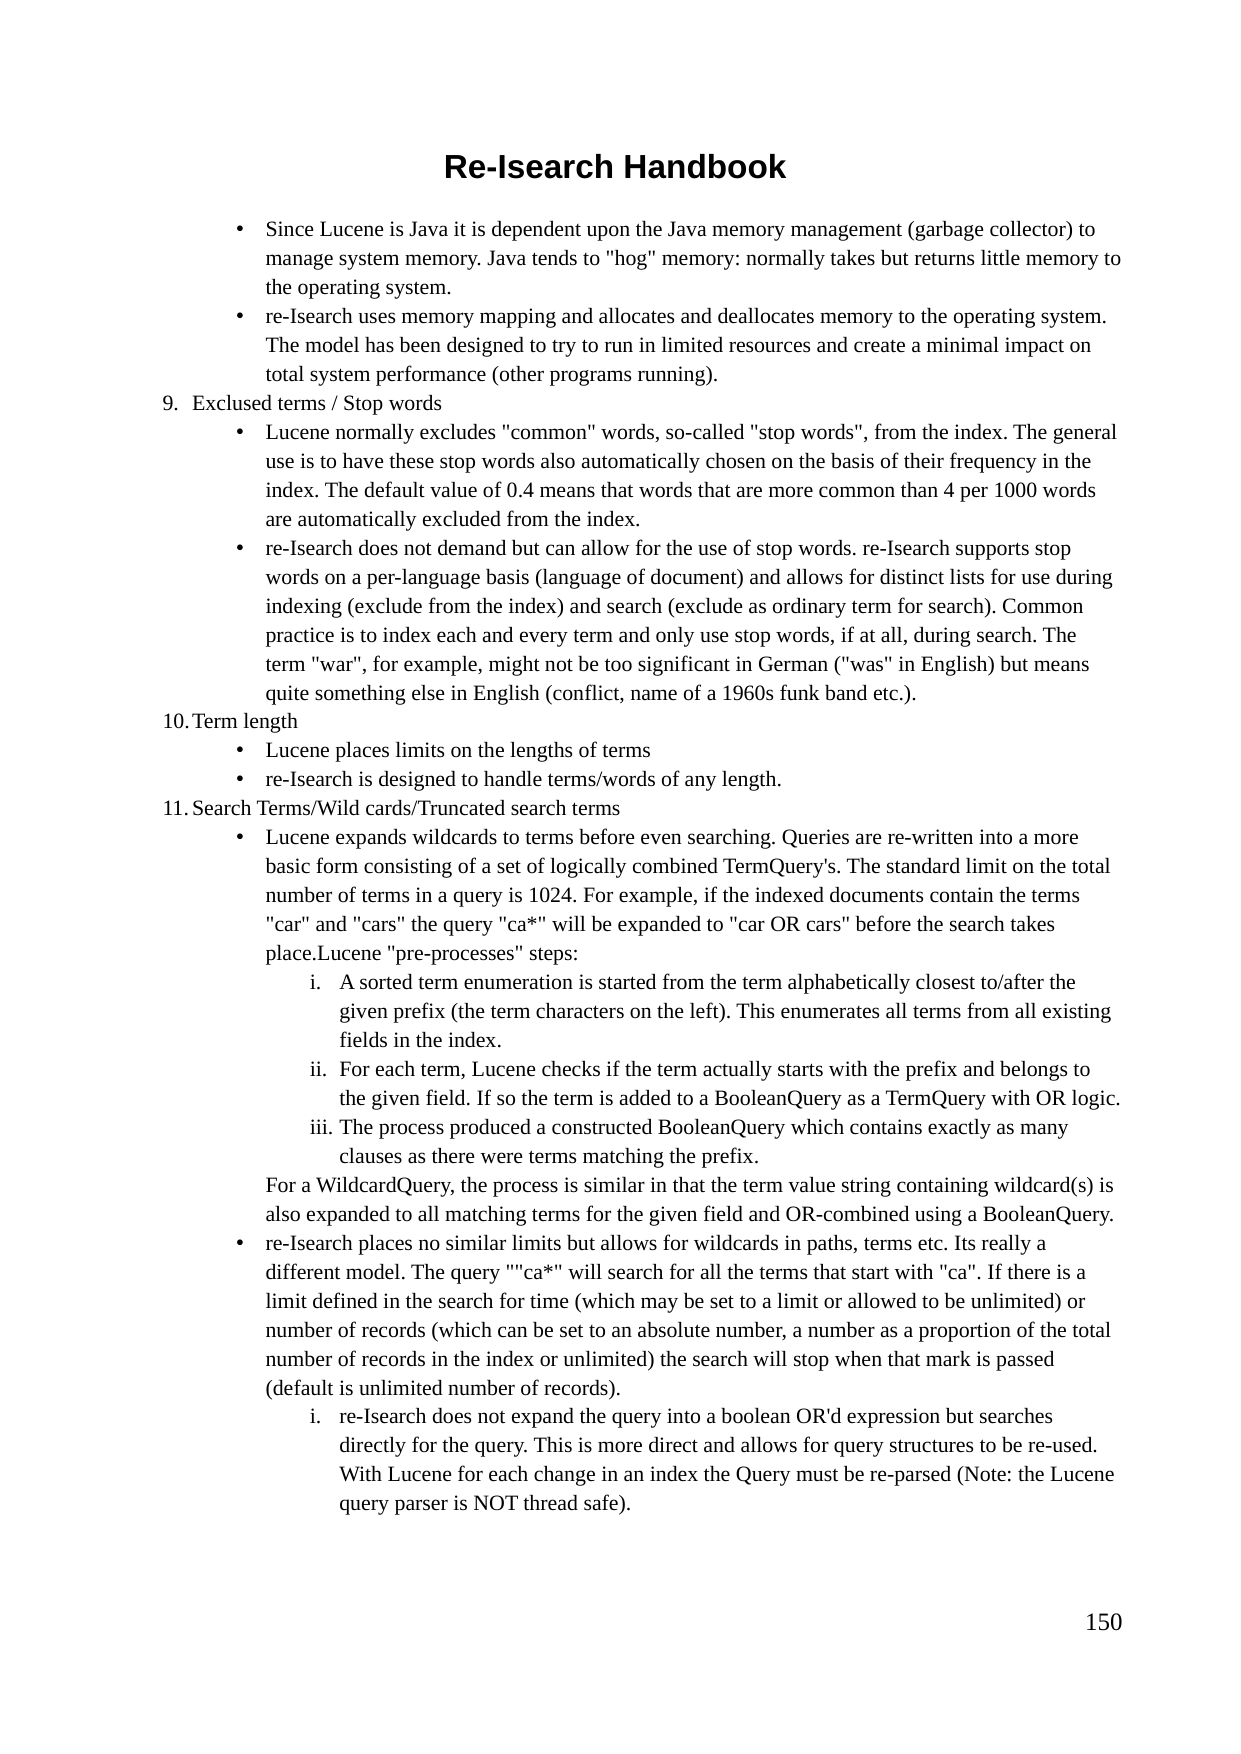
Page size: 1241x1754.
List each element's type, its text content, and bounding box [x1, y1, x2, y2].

list A sorted term enumeration is started from the term alphabetically closest to/after the given prefix (the term characters on the left). This enumerates all terms from all existing fields in the index. [309, 969, 1122, 1052]
list Search Terms/Wild cards/Truncated search terms [162, 795, 1122, 821]
list Term length [162, 708, 1122, 734]
list Lucene normally excludes "common" words, so-called "stop words", from the index. The general use is to have these stop words also automatically chosen on the basis of their frequency in the index. The default value of 0.4 means that words that are more common than 4 per 1000 words are automatically excluded from the index. [236, 419, 1122, 531]
list For each term, Lucene checks if the term actually starts with the prefix and belongs to the given field. If so the term is added to a BooleanQuery as a TermQuery with OR logic. [309, 1056, 1122, 1110]
list For a WildcardQuery, the process is similar in that the term value string containing wildcard(s) is also expanded to all matching terms for the given field and OR-combined using a BooleanQuery. [236, 1172, 1122, 1226]
list re-Isearch places no similar limits but allows for wildcards in paths, terms etc. Its really a different model. The query ""ca*" will search for all the terms that start with "ca". If there is a limit defined in the search for time (which may be set to a limit or allowed to be unlimited) or number of records (which can be set to an absolute number, a number as a proportion of the total number of records in the index or unlimited) the search will stop when that mark is passed (default is unlimited number of records). [236, 1230, 1122, 1400]
list Lucene places limits on the lengths of terms [236, 737, 1122, 763]
list re-Isearch uses memory mapping and allocates and deallocates memory to the operating system. The model has been designed to try to run in limited resources and create a minimal impact on total system performance (other programs running). [236, 303, 1122, 386]
list Since Lucene is Java it is dependent upon the Java memory management (garbage collector) to manage system memory. Java tends to "hog" memory: normally takes but returns little memory to the operating system. [236, 216, 1122, 299]
list Exclused terms / Stop words [162, 390, 1122, 415]
list re-Isearch does not demand but can allow for the use of stop words. re-Isearch supports stop words on a per-language basis (language of document) and allows for distinct lists for use during indexing (exclude from the index) and search (exclude as ordinary term for search). Common practice is to index each and every term and only use stop words, if at all, during search. The term "war", for example, might not be too significant in German ("was" in English) but means quite something else in English (conflict, name of a 1960s funk band etc.). [236, 535, 1122, 705]
list The process produced a constructed BooleanQuery which contains exactly as many clauses as there were terms matching the prefix. [309, 1114, 1122, 1168]
list re-Isearch is designed to handle terms/words of any length. [236, 766, 1122, 792]
list Lucene expands wildcards to terms before even searching. Queries are re-written into a more basic form consisting of a set of logically combined TermQuery's. The standard limit on the total number of terms in a query is 1024. For example, if the indexed documents contain the terms "car" and "cars" the query "ca*" will be expanded to "car OR cars" before the search takes place.Lucene "pre-processes" steps: [236, 824, 1122, 965]
list re-Isearch does not expand the query into a boolean OR'd expression but searches directly for the query. This is more direct and allows for query structures to be re-used. With Lucene for each change in an index the Query must be re-parsed (Note: the Lucene query parser is NOT thread safe). [309, 1403, 1122, 1516]
